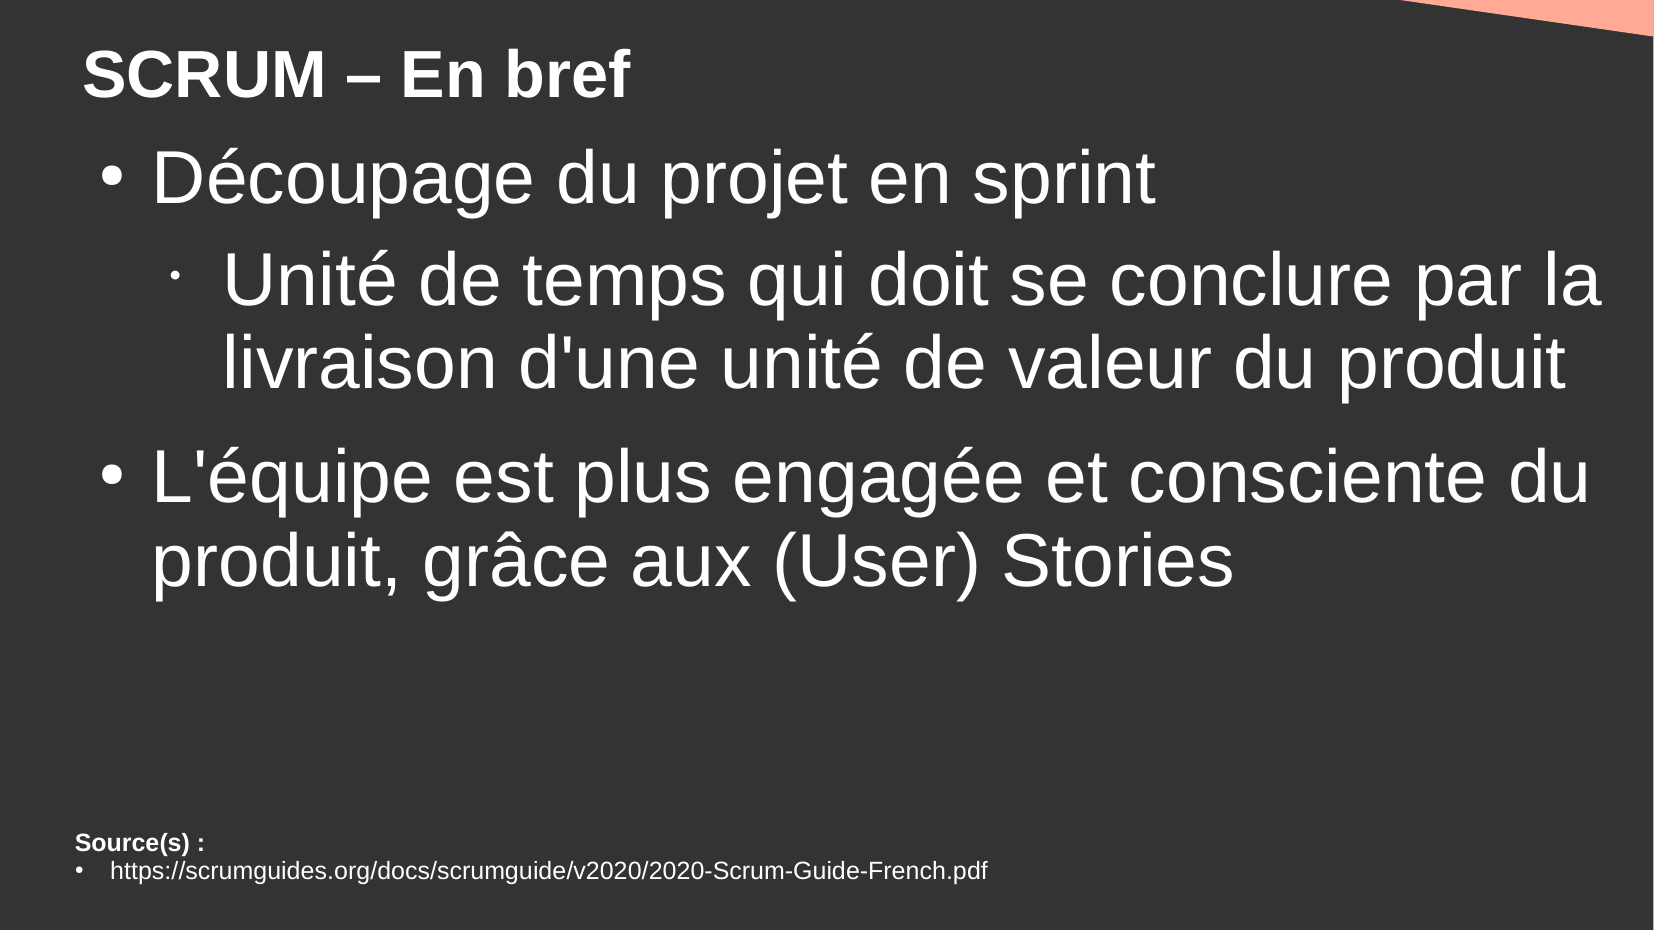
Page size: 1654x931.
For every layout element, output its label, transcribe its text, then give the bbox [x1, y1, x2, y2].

text_box [1400, 0, 1654, 37]
title SCRUM – En bref [82, 37, 1571, 122]
text_box Source(s) : https://scrumguides.org/docs/scrumguide/v2020/2020-Scrum-Guide-French.pdf [60, 821, 1546, 921]
list Découpage du projet en sprint Unité de temps qui doit se conclure par la livraison d'une unité de valeur du produit L'équipe est plus engagée et consciente du produit, grâce aux (User) Stories [80, 135, 1620, 777]
